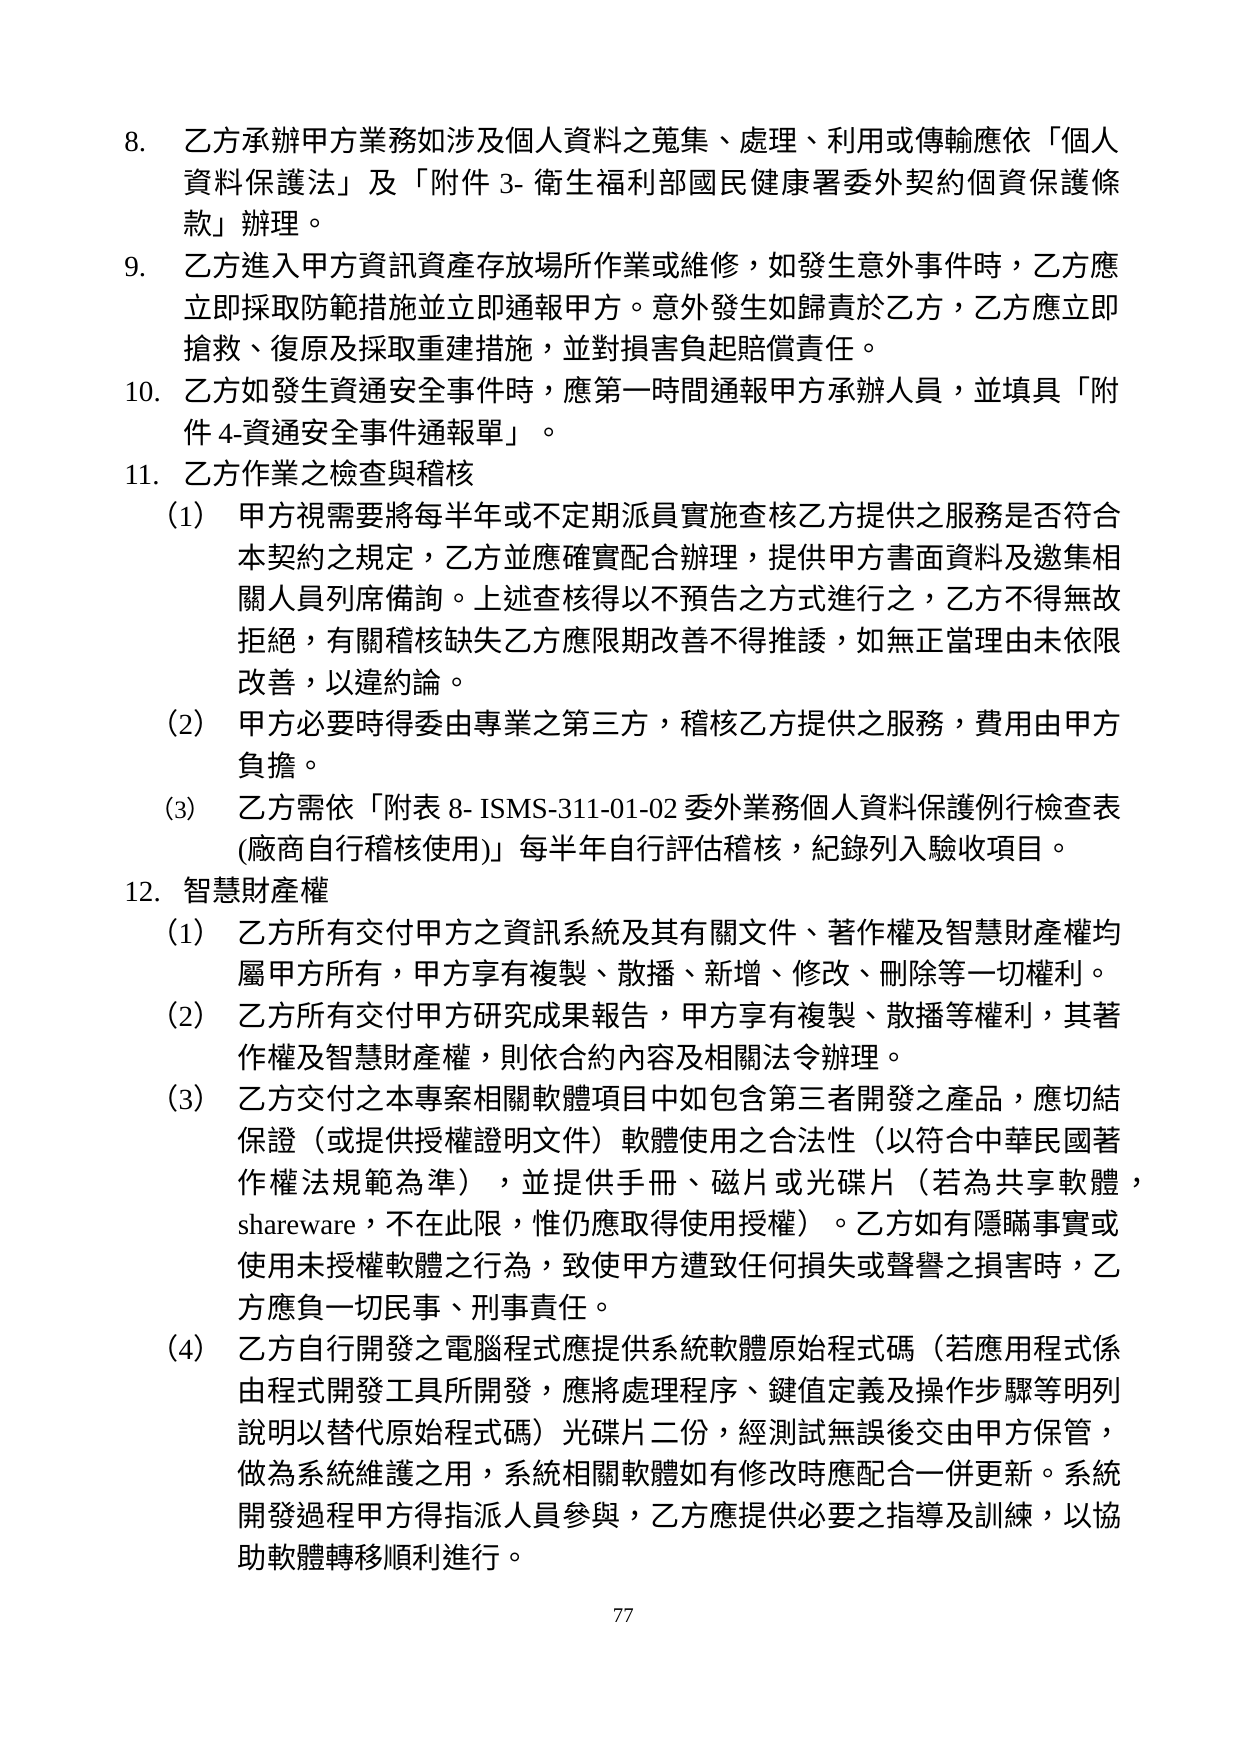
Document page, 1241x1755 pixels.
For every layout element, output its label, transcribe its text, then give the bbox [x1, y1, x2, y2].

list 智慧財產權 [124, 868, 1122, 910]
list 乙方自行開發之電腦程式應提供系統軟體原始程式碼（若應用程式係由程式開發工具所開發，應將處理程序、鍵值定義及操作步驟等明列說明以替代原始程式碼）光碟片二份，經測試無誤後交由甲方保管，做為系統維護之用，系統相關軟體如有修改時應配合一併更新。系統開發過程甲方得指派人員參與，乙方應提供必要之指導及訓練，以協助軟體轉移順利進行。 [149, 1326, 1122, 1576]
list 乙方交付之本專案相關軟體項目中如包含第三者開發之產品，應切結保證（或提供授權證明文件）軟體使用之合法性（以符合中華民國著作權法規範為準），並提供手冊、磁片或光碟片（若為共享軟體，shareware，不在此限，惟仍應取得使用授權）。乙方如有隱瞞事實或使用未授權軟體之行為，致使甲方遭致任何損失或聲譽之損害時，乙方應負一切民事、刑事責任。 [149, 1076, 1122, 1326]
list 乙方承辦甲方業務如涉及個人資料之蒐集、處理、利用或傳輸應依「個人資料保護法」及「附件3- 衛生福利部國民健康署委外契約個資保護條款」辦理。 [124, 118, 1122, 243]
list 甲方必要時得委由專業之第三方，稽核乙方提供之服務，費用由甲方負擔。 [149, 701, 1122, 785]
list 乙方如發生資通安全事件時，應第一時間通報甲方承辦人員，並填具「附件4-資通安全事件通報單」。 [124, 368, 1122, 451]
list 甲方視需要將每半年或不定期派員實施查核乙方提供之服務是否符合本契約之規定，乙方並應確實配合辦理，提供甲方書面資料及邀集相關人員列席備詢。上述查核得以不預告之方式進行之，乙方不得無故拒絕，有關稽核缺失乙方應限期改善不得推諉，如無正當理由未依限改善，以違約論。 [149, 493, 1122, 701]
list 乙方需依「附表8- ISMS-311-01-02委外業務個人資料保護例行檢查表(廠商自行稽核使用)」每半年自行評估稽核，紀錄列入驗收項目。 [149, 785, 1122, 868]
list 乙方所有交付甲方之資訊系統及其有關文件、著作權及智慧財產權均屬甲方所有，甲方享有複製、散播、新增、修改、刪除等一切權利。 [149, 910, 1122, 993]
list 乙方作業之檢查與稽核 [124, 451, 1122, 493]
list 乙方進入甲方資訊資產存放場所作業或維修，如發生意外事件時，乙方應立即採取防範措施並立即通報甲方。意外發生如歸責於乙方，乙方應立即搶救、復原及採取重建措施，並對損害負起賠償責任。 [124, 243, 1122, 368]
list 乙方所有交付甲方研究成果報告，甲方享有複製、散播等權利，其著作權及智慧財產權，則依合約內容及相關法令辦理。 [149, 993, 1122, 1076]
